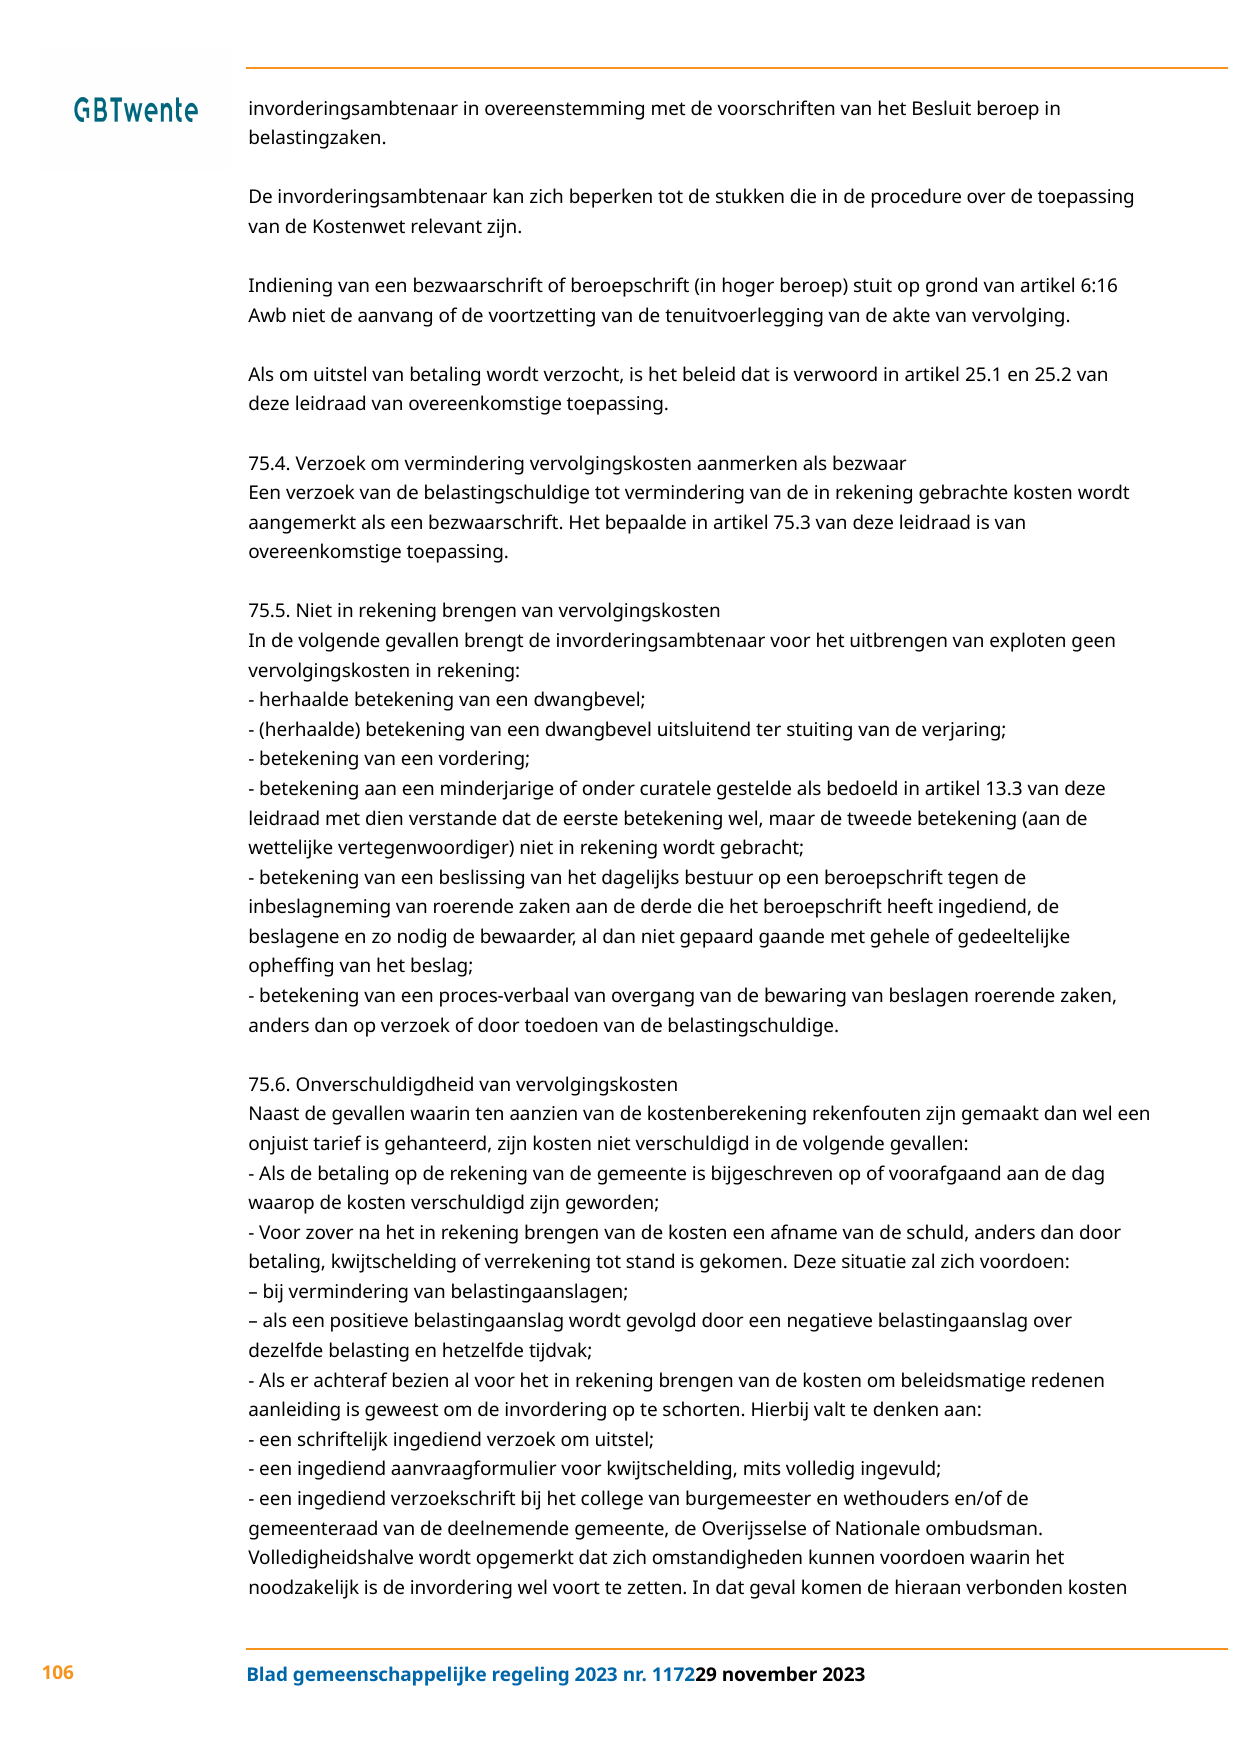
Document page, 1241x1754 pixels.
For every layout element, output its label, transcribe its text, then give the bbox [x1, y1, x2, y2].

text – als een positieve belastingaanslag wordt gevolgd door een negatieve belastingaanslag over dezelfde belasting en hetzelfde tijdvak; [248, 1308, 1152, 1363]
text – bij vermindering van belastingaanslagen; [248, 1278, 1152, 1304]
text In de volgende gevallen brengt de invorderingsambtenaar voor het uitbrengen van exploten geen vervolgingskosten in rekening: [248, 627, 1152, 683]
text Volledigheidshalve wordt opgemerkt dat zich omstandigheden kunnen voordoen waarin het noodzakelijk is de invordering wel voort te zetten. In dat geval komen de hieraan verbonden kosten [248, 1544, 1152, 1600]
text - betekening van een beslissing van het dagelijks bestuur op een beroepschrift tegen de inbeslagneming van roerende zaken aan de derde die het beroepschrift heeft ingediend, de beslagene en zo nodig de bewaarder, al dan niet gepaard gaande met gehele of gedeeltelijke opheffing van het beslag; [248, 864, 1152, 978]
text - herhaalde betekening van een dwangbevel; [248, 686, 1152, 712]
text 75.4. Verzoek om vermindering vervolgingskosten aanmerken als bezwaar [248, 450, 1152, 476]
text - betekening aan een minderjarige of onder curatele gestelde als bedoeld in artikel 13.3 van deze leidraad met dien verstande dat de eerste betekening wel, maar de tweede betekening (aan de wettelijke vertegenwoordiger) niet in rekening wordt gebracht; [248, 775, 1152, 860]
picture [41, 47, 231, 172]
text De invorderingsambtenaar kan zich beperken tot de stukken die in de procedure over de toepassing van de Kostenwet relevant zijn. [248, 183, 1152, 239]
text - Als de betaling op de rekening van de gemeente is bijgeschreven op of voorafgaand aan de dag waarop de kosten verschuldigd zijn geworden; [248, 1160, 1152, 1215]
text - een ingediend verzoekschrift bij het college van burgemeester en wethouders en/of de gemeenteraad van de deelnemende gemeente, de Overijsselse of Nationale ombudsman. [248, 1485, 1152, 1541]
text - Voor zover na het in rekening brengen van de kosten een afname van de schuld, anders dan door betaling, kwijtschelding of verrekening tot stand is gekomen. Deze situatie zal zich voordoen: [248, 1219, 1152, 1274]
text - een ingediend aanvraagformulier voor kwijtschelding, mits volledig ingevuld; [248, 1456, 1152, 1481]
text invorderingsambtenaar in overeenstemming met de voorschriften van het Besluit beroep in belastingzaken. [248, 95, 1152, 150]
text - betekening van een proces-verbaal van overgang van de bewaring van beslagen roerende zaken, anders dan op verzoek of door toedoen van de belastingschuldige. [248, 982, 1152, 1038]
text - een schriftelijk ingediend verzoek om uitstel; [248, 1426, 1152, 1452]
text Indiening van een bezwaarschrift of beroepschrift (in hoger beroep) stuit op grond van artikel 6:16 Awb niet de aanvang of de voortzetting van de tenuitvoerlegging van de akte van vervolging. [248, 272, 1152, 328]
text - (herhaalde) betekening van een dwangbevel uitsluitend ter stuiting van de verjaring; [248, 716, 1152, 742]
text Een verzoek van de belastingschuldige tot vermindering van de in rekening gebrachte kosten wordt aangemerkt als een bezwaarschrift. Het bepaalde in artikel 75.3 van deze leidraad is van overeenkomstige toepassing. [248, 479, 1152, 564]
text 75.6. Onverschuldigdheid van vervolgingskosten [248, 1071, 1152, 1097]
text 75.5. Niet in rekening brengen van vervolgingskosten [248, 598, 1152, 623]
text Als om uitstel van betaling wordt verzocht, is het beleid dat is verwoord in artikel 25.1 en 25.2 van deze leidraad van overeenkomstige toepassing. [248, 361, 1152, 416]
text Naast de gevallen waarin ten aanzien van de kostenberekening rekenfouten zijn gemaakt dan wel een onjuist tarief is gehanteerd, zijn kosten niet verschuldigd in de volgende gevallen: [248, 1101, 1152, 1156]
text - Als er achteraf bezien al voor het in rekening brengen van de kosten om beleidsmatige redenen aanleiding is geweest om de invordering op te schorten. Hierbij valt te denken aan: [248, 1367, 1152, 1422]
text - betekening van een vordering; [248, 746, 1152, 771]
